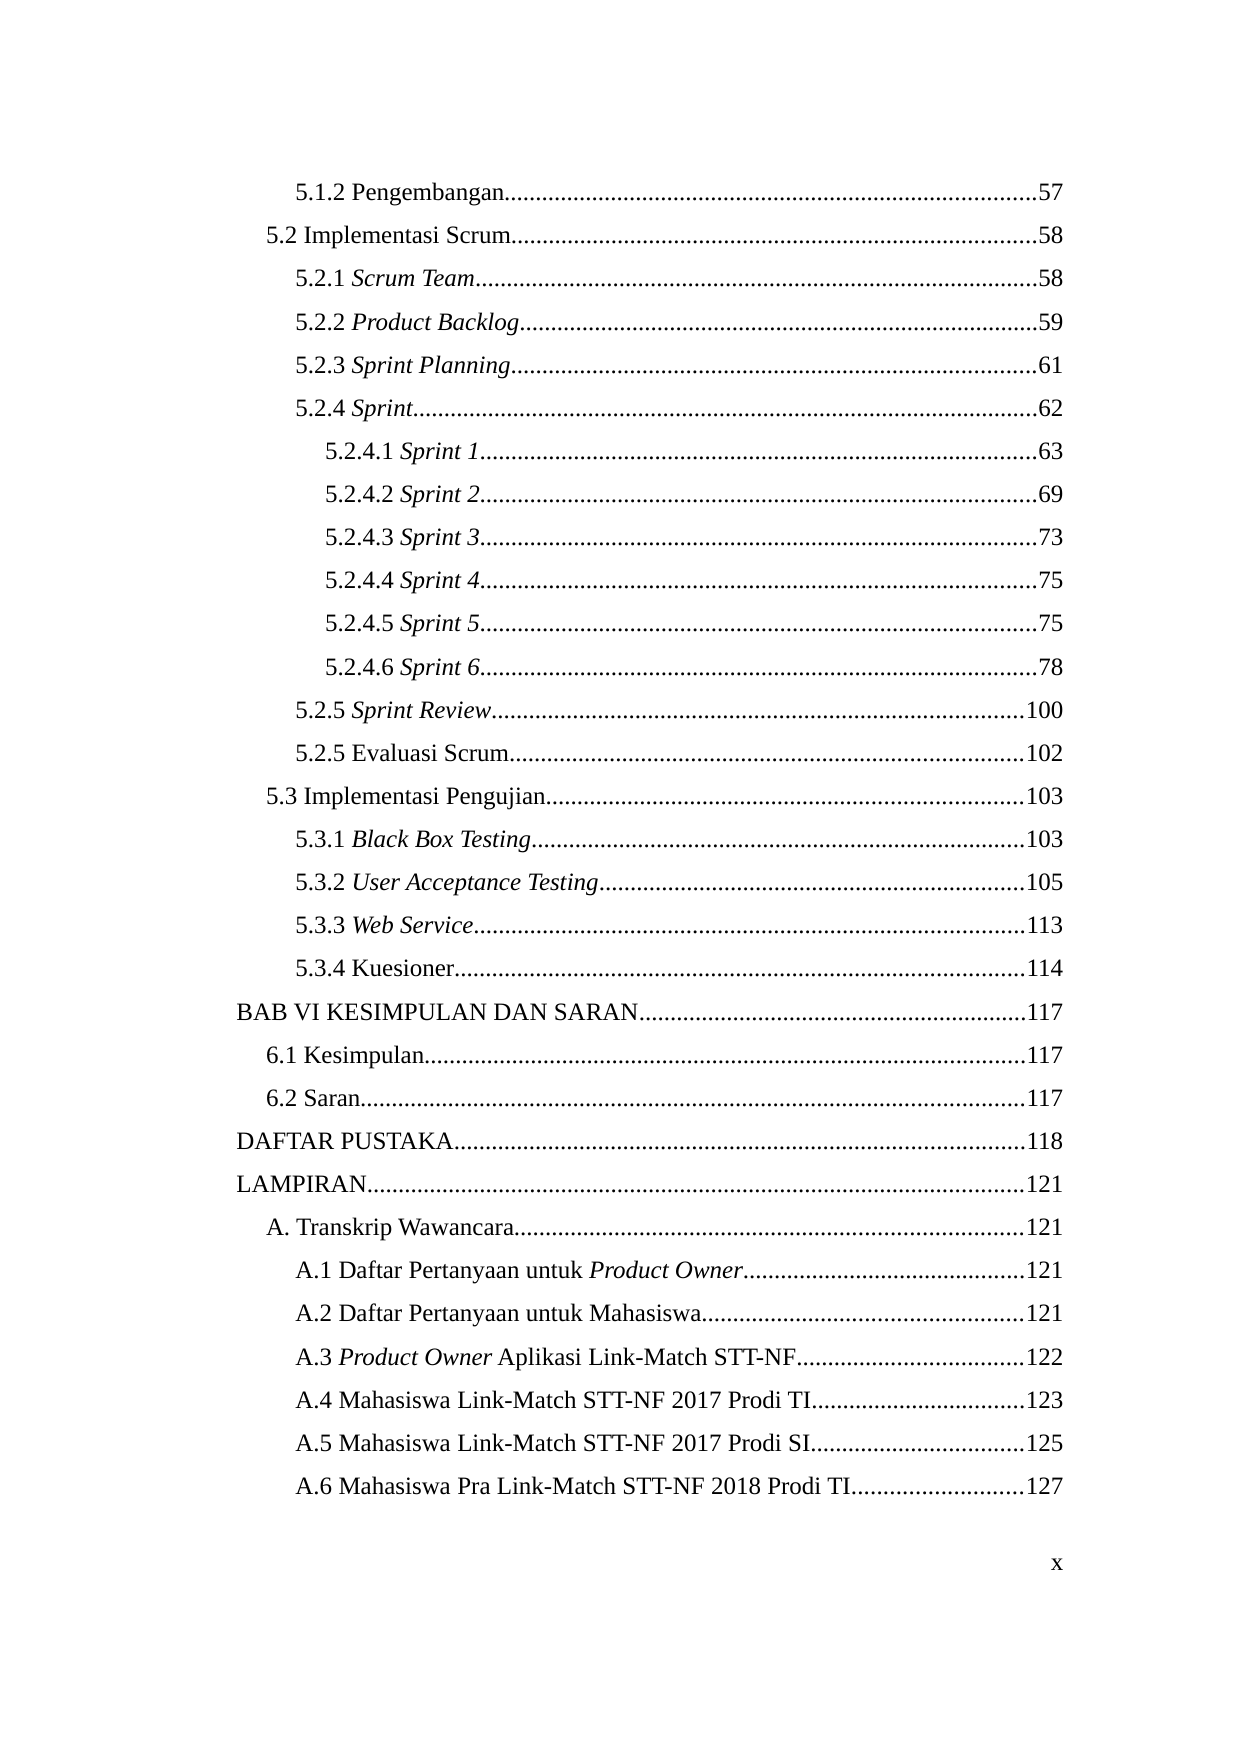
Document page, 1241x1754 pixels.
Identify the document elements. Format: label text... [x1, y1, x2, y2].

text 5.2.4.2 Sprint 2 69 [325, 479, 1063, 508]
text 5.2.4.4 Sprint 4 75 [325, 565, 1063, 594]
text 5.2.4.6 Sprint 6 78 [325, 652, 1063, 680]
text 5.3.4 Kuesioner 114 [295, 953, 1063, 982]
text 5.2.5 Sprint Review 100 [295, 695, 1063, 723]
text A.5 Mahasiswa Link-Match STT-NF 2017 Prodi SI 125 [295, 1428, 1063, 1457]
text DAFTAR PUSTAKA 118 [236, 1126, 1063, 1155]
text 5.3.1 Black Box Testing 103 [295, 824, 1063, 853]
text BAB VI KESIMPULAN DAN SARAN 117 [236, 997, 1063, 1025]
text 5.1.2 Pengembangan 57 [295, 177, 1063, 206]
text 5.2.4 Sprint 62 [295, 393, 1063, 422]
text 5.3 Implementasi Pengujian 103 [266, 781, 1063, 810]
text 5.2 Implementasi Scrum 58 [266, 220, 1063, 249]
text 5.2.5 Evaluasi Scrum 102 [295, 738, 1063, 767]
text A.2 Daftar Pertanyaan untuk Mahasiswa 121 [295, 1298, 1063, 1327]
text 5.2.4.3 Sprint 3 73 [325, 522, 1063, 551]
text 5.2.2 Product Backlog 59 [295, 307, 1063, 335]
text 5.2.3 Sprint Planning 61 [295, 350, 1063, 378]
text 5.2.4.1 Sprint 1 63 [325, 436, 1063, 465]
text 5.3.3 Web Service 113 [295, 910, 1063, 939]
text 5.2.4.5 Sprint 5 75 [325, 608, 1063, 637]
text LAMPIRAN 121 [236, 1169, 1063, 1198]
text 6.1 Kesimpulan 117 [266, 1040, 1063, 1068]
text A.6 Mahasiswa Pra Link-Match STT-NF 2018 Prodi TI 127 [295, 1471, 1063, 1500]
text A.3 Product Owner Aplikasi Link-Match STT-NF 122 [295, 1342, 1063, 1370]
text 6.2 Saran 117 [266, 1083, 1063, 1112]
text A.4 Mahasiswa Link-Match STT-NF 2017 Prodi TI 123 [295, 1385, 1063, 1413]
text 5.2.1 Scrum Team 58 [295, 263, 1063, 292]
text A.1 Daftar Pertanyaan untuk Product Owner 121 [295, 1255, 1063, 1284]
text A. Transkrip Wawancara 121 [266, 1212, 1063, 1241]
text 5.3.2 User Acceptance Testing 105 [295, 867, 1063, 896]
